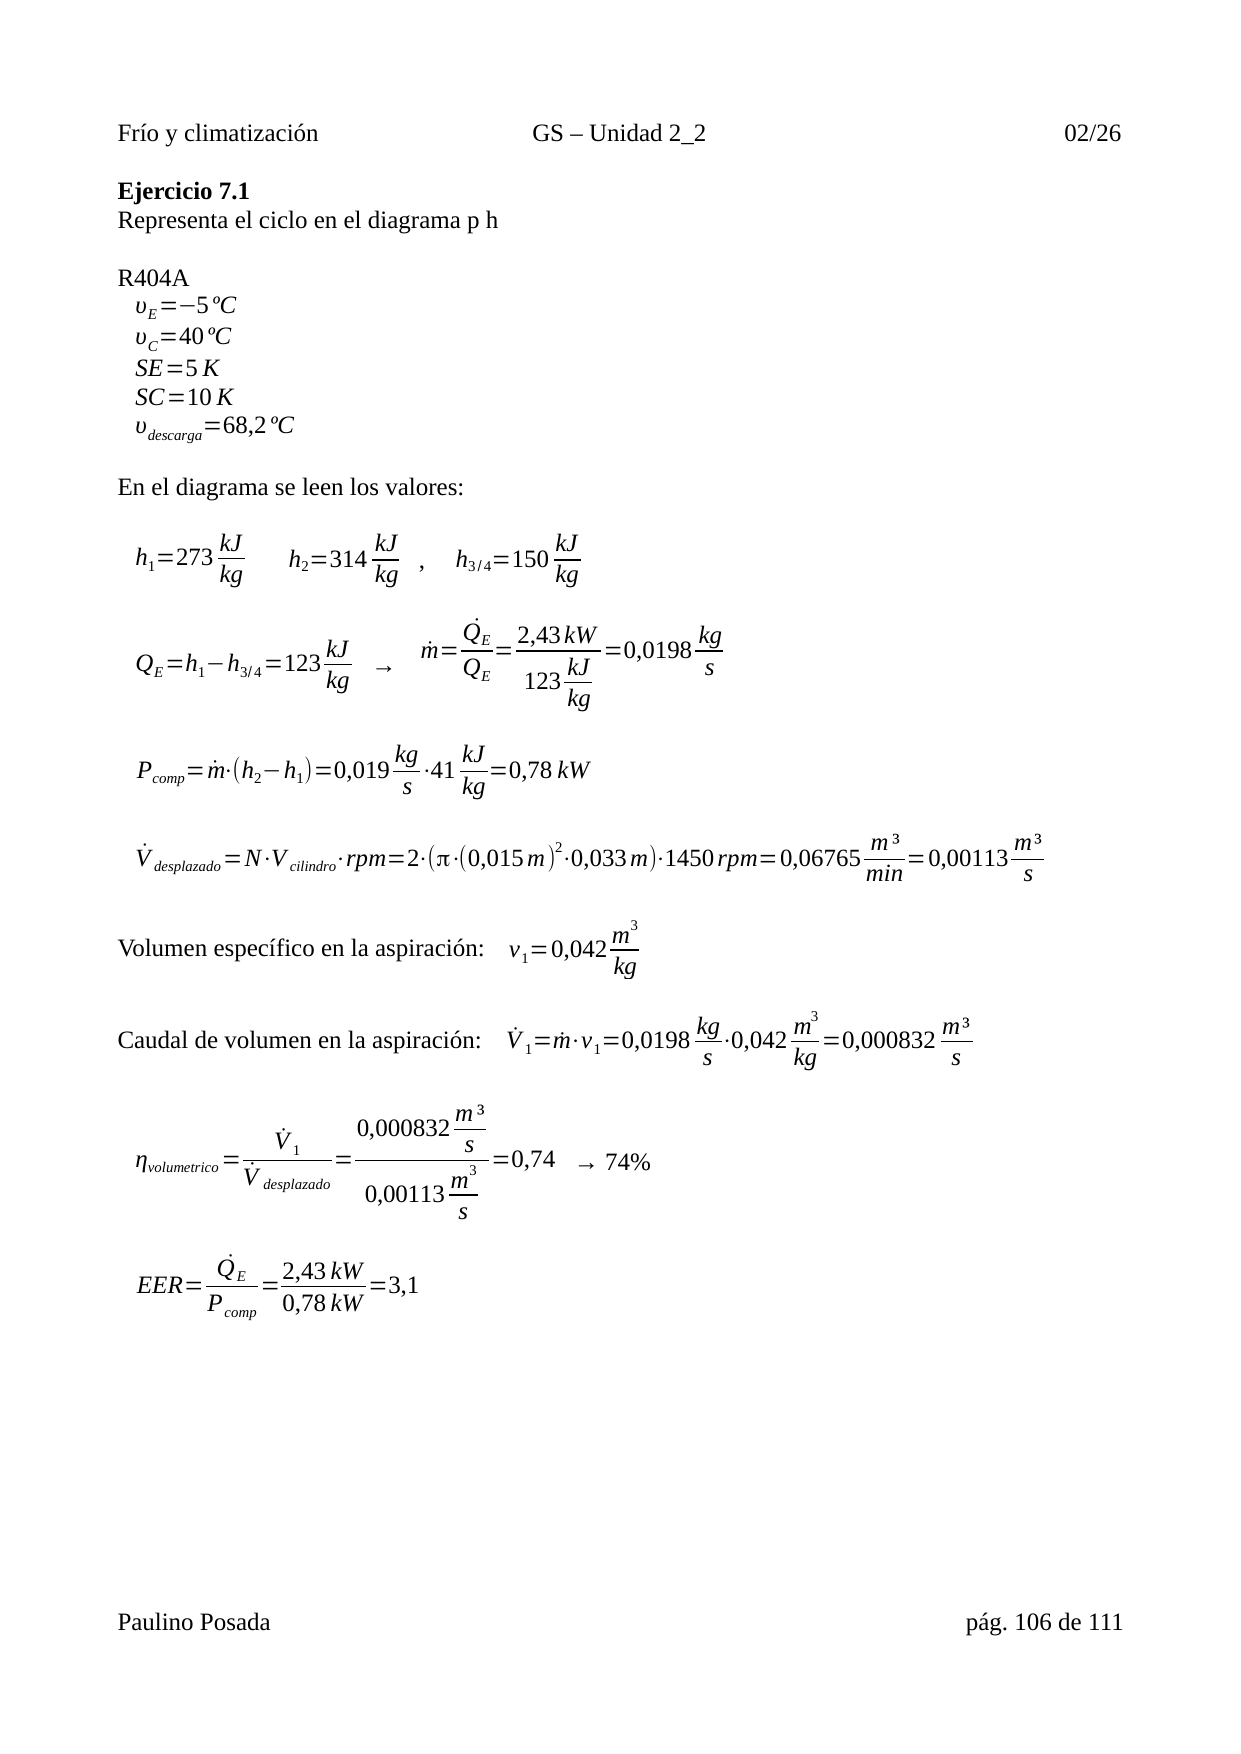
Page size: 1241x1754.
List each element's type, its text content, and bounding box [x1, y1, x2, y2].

text Ejercicio 7.1 [5, 176, 1123, 205]
text En el diagrama se leen los valores: [5, 472, 1123, 501]
text → 74% [5, 1099, 1123, 1224]
text , [5, 529, 1123, 589]
text Volumen específico en la aspiración: [5, 917, 1123, 979]
text Representa el ciclo en el diagrama p h [5, 205, 1123, 234]
text Caudal de volumen en la aspiración: [5, 1008, 1123, 1071]
text → [5, 617, 1123, 712]
text R404A [5, 263, 1123, 291]
